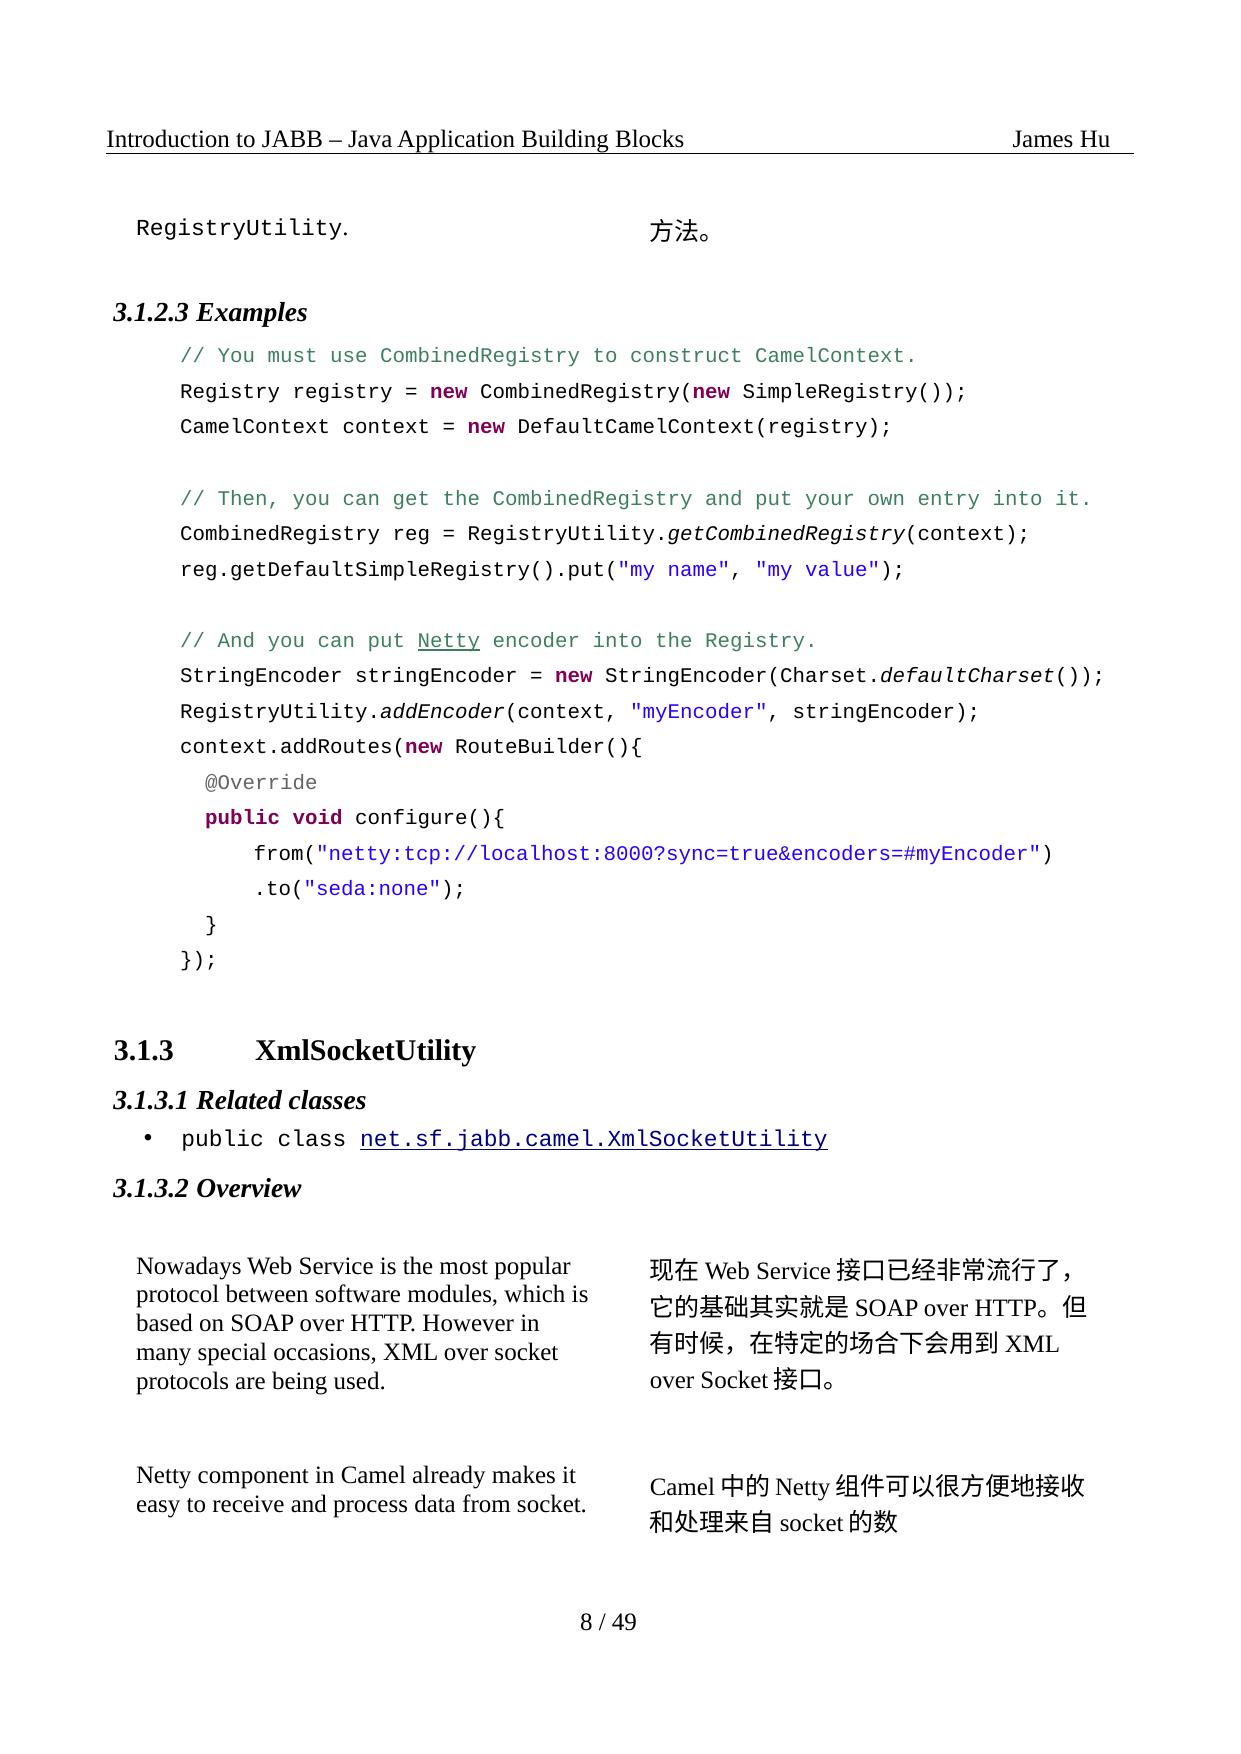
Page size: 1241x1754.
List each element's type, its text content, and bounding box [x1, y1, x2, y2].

subtitle Examples [106, 296, 1134, 328]
text .to("seda:none"); [106, 878, 1134, 902]
list public class net.sf.jabb.camel.XmlSocketUtility [144, 1127, 1134, 1153]
subtitle Related classes [106, 1084, 1134, 1116]
text public void configure(){ [106, 807, 1134, 831]
text CamelContext context = new DefaultCamelContext(registry); [106, 416, 1134, 440]
subtitle Overview [106, 1172, 1134, 1203]
table_header 现在Web Service接口已经非常流行了，它的基础其实就是SOAP over HTTP。但有时候，在特定的场合下会用到XML over Socket接口。 [620, 1215, 1134, 1431]
text reg.getDefaultSimpleRegistry().put("my name", "my value"); [106, 558, 1134, 582]
text // And you can put Netty encoder into the Registry. [106, 629, 1134, 653]
text StringEncoder stringEncoder = new StringEncoder(Charset.defaultCharset()); [106, 665, 1134, 689]
table_cell RegistryUtility. [106, 183, 620, 290]
text CombinedRegistry reg = RegistryUtility.getCombinedRegistry(context); [106, 523, 1134, 547]
text } [106, 914, 1134, 937]
text // You must use CombinedRegistry to construct CamelContext. [106, 345, 1134, 369]
table_header Nowadays Web Service is the most popular protocol between software modules, which is based on SOAP over HTTP. However in many special occasions, XML over socket protocols are being used. [106, 1215, 620, 1431]
table_cell 方法。 [620, 183, 1134, 290]
text // Then, you can get the CombinedRegistry and put your own entry into it. [106, 487, 1134, 511]
text }); [106, 949, 1134, 973]
text Registry registry = new CombinedRegistry(new SimpleRegistry()); [106, 381, 1134, 404]
text RegistryUtility.addEncoder(context, "myEncoder", stringEncoder); [106, 701, 1134, 724]
text context.addRoutes(new RouteBuilder(){ [106, 736, 1134, 760]
table_cell Camel中的Netty组件可以很方便地接收和处理来自socket的数 [620, 1431, 1134, 1568]
table_cell Netty component in Camel already makes it easy to receive and process data from socket. [106, 1431, 620, 1568]
text @Override [106, 772, 1134, 795]
text from("netty:tcp://localhost:8000?sync=true&encoders=#myEncoder") [106, 843, 1134, 866]
subtitle XmlSocketUtility [106, 1032, 1134, 1066]
